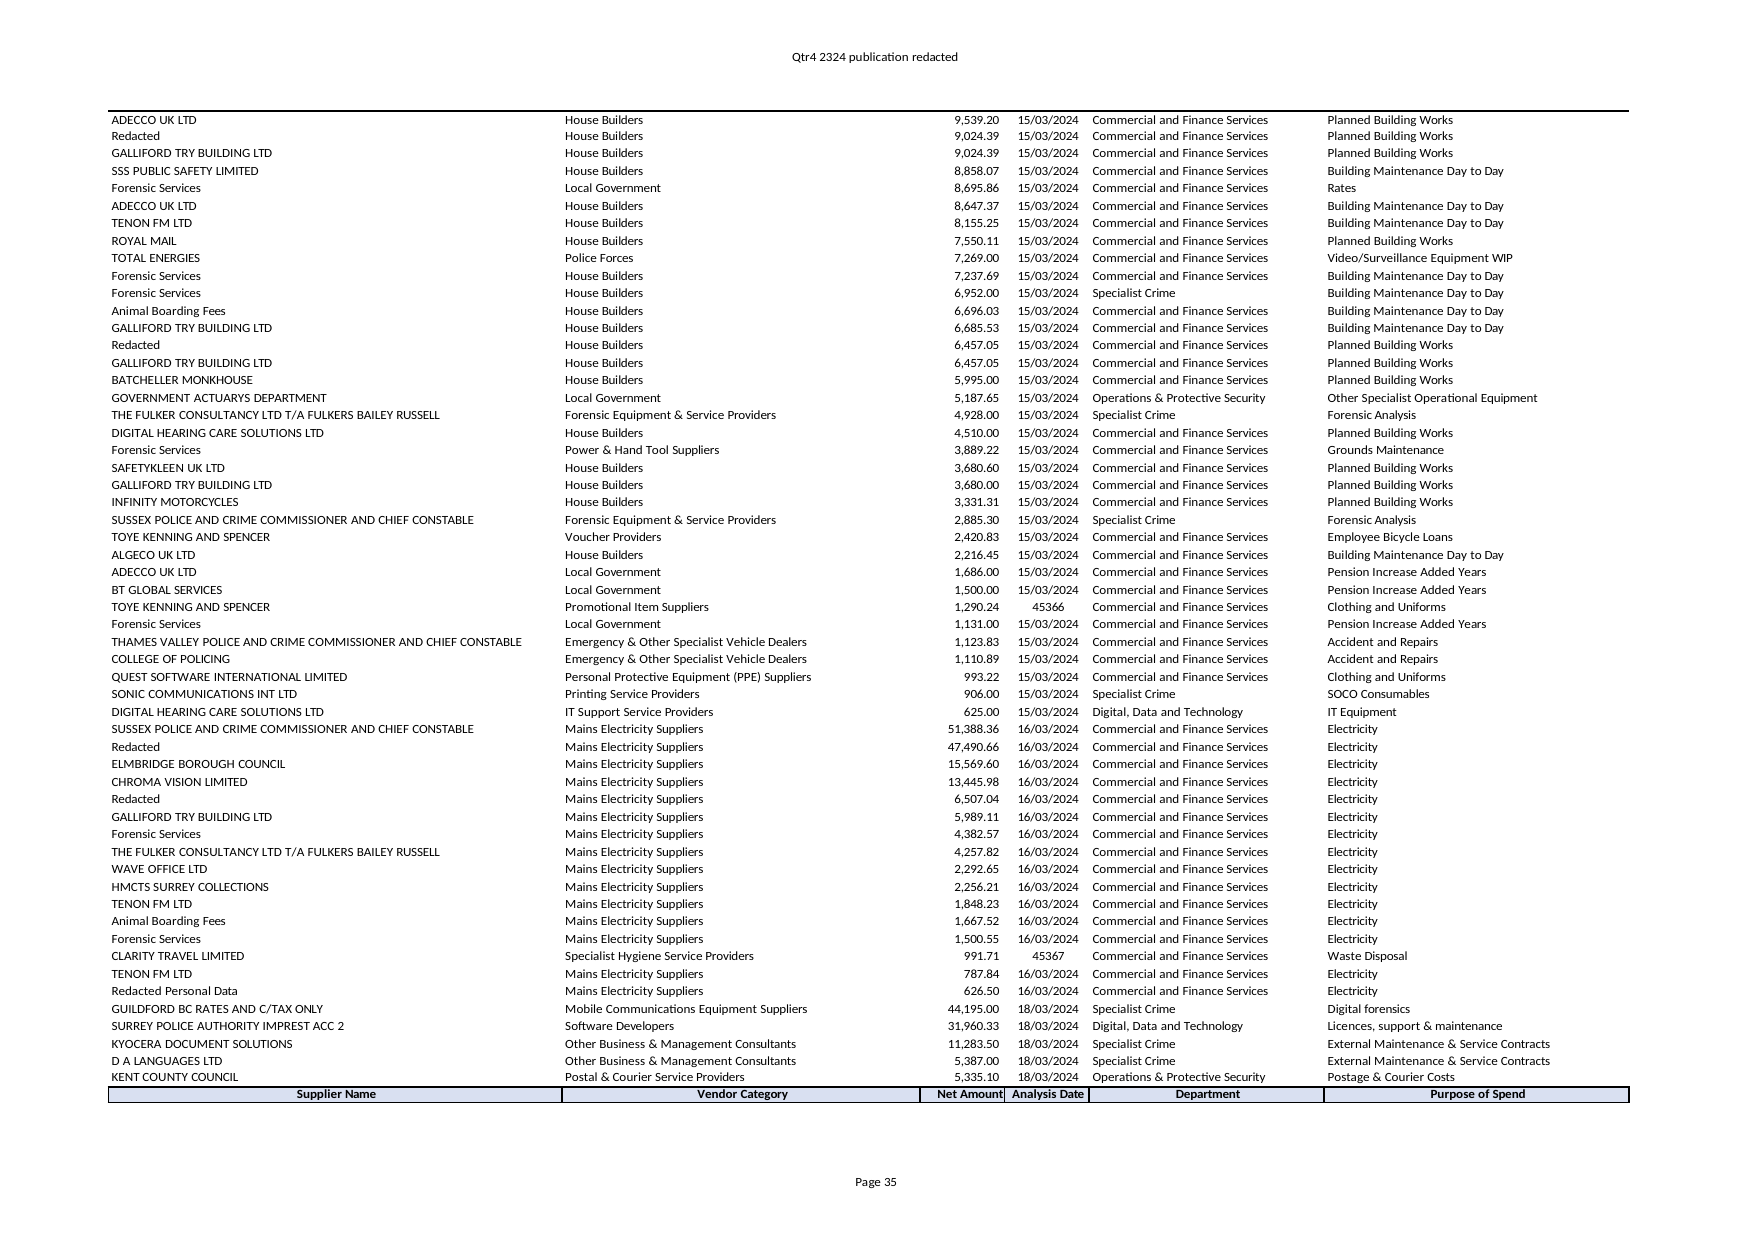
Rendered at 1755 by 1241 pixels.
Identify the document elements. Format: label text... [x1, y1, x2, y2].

table_cell 3,889.22 [920, 442, 1004, 460]
table_cell 7,269.00 [920, 250, 1004, 268]
table_cell Commercial and Finance Services [1089, 320, 1324, 337]
table_cell ROYAL MAIL [108, 233, 562, 250]
table_cell Planned Building Works [1324, 146, 1629, 163]
table_cell Other Business & Management Consultants [562, 1053, 920, 1071]
table_cell Commercial and Finance Services [1089, 268, 1324, 285]
table_cell Commercial and Finance Services [1089, 495, 1324, 512]
table_cell Commercial and Finance Services [1089, 112, 1324, 128]
table_cell Animal Boarding Fees [108, 914, 562, 931]
table_cell Mains Electricity Suppliers [562, 896, 920, 913]
table_cell Other Specialist Operational Equipment [1324, 390, 1629, 407]
table_cell Commercial and Finance Services [1089, 460, 1324, 477]
table_cell DIGITAL HEARING CARE SOLUTIONS LTD [108, 425, 562, 442]
table_cell 15/03/2024 [1004, 268, 1089, 285]
table_cell 15/03/2024 [1004, 687, 1089, 704]
table_cell 15/03/2024 [1004, 303, 1089, 320]
table_cell 16/03/2024 [1004, 861, 1089, 879]
table_cell 906.00 [920, 687, 1004, 704]
table_cell TENON FM LTD [108, 896, 562, 913]
table_cell 16/03/2024 [1004, 931, 1089, 948]
table_cell 31,960.33 [920, 1018, 1004, 1036]
table_cell 15/03/2024 [1004, 617, 1089, 634]
table_cell Commercial and Finance Services [1089, 547, 1324, 564]
table_cell Commercial and Finance Services [1089, 128, 1324, 146]
table_cell Commercial and Finance Services [1089, 844, 1324, 861]
table_cell House Builders [562, 372, 920, 390]
table_cell Building Maintenance Day to Day [1324, 268, 1629, 285]
table_cell Electricity [1324, 931, 1629, 948]
table_cell Planned Building Works [1324, 495, 1629, 512]
table_cell Specialist Crime [1089, 1036, 1324, 1053]
table_cell Local Government [562, 582, 920, 599]
table_cell Commercial and Finance Services [1089, 966, 1324, 983]
table_cell House Builders [562, 320, 920, 337]
table_cell Forensic Services [108, 442, 562, 460]
table_cell 15/03/2024 [1004, 442, 1089, 460]
table_cell 991.71 [920, 949, 1004, 966]
table_cell Electricity [1324, 879, 1629, 896]
table_cell 6,457.05 [920, 355, 1004, 372]
table_cell Mains Electricity Suppliers [562, 721, 920, 739]
table_cell 5,989.11 [920, 809, 1004, 826]
table_cell Commercial and Finance Services [1089, 879, 1324, 896]
table_cell Commercial and Finance Services [1089, 652, 1324, 669]
table_cell 1,848.23 [920, 896, 1004, 913]
table_header Vendor Category [563, 1088, 919, 1102]
table_cell Specialist Crime [1089, 407, 1324, 425]
table_cell 18/03/2024 [1004, 1018, 1089, 1036]
table_cell Local Government [562, 390, 920, 407]
table_cell House Builders [562, 460, 920, 477]
table_cell Commercial and Finance Services [1089, 442, 1324, 460]
table_cell Forensic Services [108, 931, 562, 948]
table_cell Other Business & Management Consultants [562, 1036, 920, 1053]
table_cell Redacted Personal Data [108, 984, 562, 1001]
table_cell 15/03/2024 [1004, 582, 1089, 599]
table_cell Digital, Data and Technology [1089, 1018, 1324, 1036]
table_header Supplier Name [109, 1088, 561, 1102]
table_cell 15/03/2024 [1004, 704, 1089, 721]
table_cell Mains Electricity Suppliers [562, 931, 920, 948]
table_cell Commercial and Finance Services [1089, 181, 1324, 198]
table_cell 9,539.20 [920, 112, 1004, 128]
table_cell 15/03/2024 [1004, 128, 1089, 146]
table_cell SAFETYKLEEN UK LTD [108, 460, 562, 477]
table_cell Mains Electricity Suppliers [562, 984, 920, 1001]
table_cell WAVE OFFICE LTD [108, 861, 562, 879]
table_cell CLARITY TRAVEL LIMITED [108, 949, 562, 966]
table_cell House Builders [562, 146, 920, 163]
table_cell 4,257.82 [920, 844, 1004, 861]
table_cell 11,283.50 [920, 1036, 1004, 1053]
table_cell Video/Surveillance Equipment WIP [1324, 250, 1629, 268]
table_cell Electricity [1324, 809, 1629, 826]
table_cell 1,131.00 [920, 617, 1004, 634]
table_cell Digital, Data and Technology [1089, 704, 1324, 721]
table_cell 3,680.00 [920, 477, 1004, 494]
table_cell SUSSEX POLICE AND CRIME COMMISSIONER AND CHIEF CONSTABLE [108, 512, 562, 529]
table_cell 3,331.31 [920, 495, 1004, 512]
table_cell 8,858.07 [920, 163, 1004, 181]
table_cell Mobile Communications Equipment Suppliers [562, 1001, 920, 1018]
table_cell Waste Disposal [1324, 949, 1629, 966]
table_cell Specialist Hygiene Service Providers [562, 949, 920, 966]
table_cell Specialist Crime [1089, 512, 1324, 529]
table_cell Planned Building Works [1324, 477, 1629, 494]
table_cell ADECCO UK LTD [108, 198, 562, 215]
table_cell Local Government [562, 617, 920, 634]
table_cell 8,155.25 [920, 215, 1004, 233]
table_cell Building Maintenance Day to Day [1324, 163, 1629, 181]
table_cell Planned Building Works [1324, 355, 1629, 372]
table_cell Animal Boarding Fees [108, 303, 562, 320]
table_cell 5,387.00 [920, 1053, 1004, 1071]
table_cell Voucher Providers [562, 529, 920, 547]
table_cell Accident and Repairs [1324, 652, 1629, 669]
table_cell Planned Building Works [1324, 372, 1629, 390]
table_cell GUILDFORD BC RATES AND C/TAX ONLY [108, 1001, 562, 1018]
table_cell 45367 [1004, 949, 1089, 966]
table_cell Commercial and Finance Services [1089, 931, 1324, 948]
table_cell House Builders [562, 233, 920, 250]
table_cell Redacted [108, 128, 562, 146]
table_cell Pension Increase Added Years [1324, 582, 1629, 599]
table_header Purpose of Spend [1325, 1088, 1628, 1102]
table_cell 15/03/2024 [1004, 338, 1089, 355]
table_cell Software Developers [562, 1018, 920, 1036]
table_cell Forensic Services [108, 181, 562, 198]
table_cell Electricity [1324, 774, 1629, 791]
table_cell 6,685.53 [920, 320, 1004, 337]
table_cell 18/03/2024 [1004, 1053, 1089, 1071]
table_cell Electricity [1324, 984, 1629, 1001]
table_cell Planned Building Works [1324, 338, 1629, 355]
table_cell 16/03/2024 [1004, 756, 1089, 774]
table_cell 1,500.55 [920, 931, 1004, 948]
table_cell Licences, support & maintenance [1324, 1018, 1629, 1036]
table_cell Forensic Analysis [1324, 407, 1629, 425]
table_cell Commercial and Finance Services [1089, 477, 1324, 494]
table_cell 6,696.03 [920, 303, 1004, 320]
table_cell Building Maintenance Day to Day [1324, 547, 1629, 564]
table_cell Electricity [1324, 756, 1629, 774]
table_cell ALGECO UK LTD [108, 547, 562, 564]
table_cell Electricity [1324, 721, 1629, 739]
table_cell Commercial and Finance Services [1089, 756, 1324, 774]
table_cell SSS PUBLIC SAFETY LIMITED [108, 163, 562, 181]
table_cell BT GLOBAL SERVICES [108, 582, 562, 599]
table_cell Postage & Courier Costs [1324, 1071, 1629, 1086]
table_cell SUSSEX POLICE AND CRIME COMMISSIONER AND CHIEF CONSTABLE [108, 721, 562, 739]
table_cell Grounds Maintenance [1324, 442, 1629, 460]
table_cell Mains Electricity Suppliers [562, 756, 920, 774]
table_cell 15/03/2024 [1004, 112, 1089, 128]
table_cell 993.22 [920, 669, 1004, 687]
table_cell 15/03/2024 [1004, 355, 1089, 372]
table_cell Forensic Equipment & Service Providers [562, 512, 920, 529]
table_cell Commercial and Finance Services [1089, 355, 1324, 372]
table_cell Commercial and Finance Services [1089, 669, 1324, 687]
table_cell ADECCO UK LTD [108, 112, 562, 128]
table_cell Commercial and Finance Services [1089, 634, 1324, 652]
table_cell Redacted [108, 338, 562, 355]
table_cell Mains Electricity Suppliers [562, 826, 920, 844]
table_cell 18/03/2024 [1004, 1071, 1089, 1086]
table_header Department [1090, 1088, 1323, 1102]
table_cell Forensic Services [108, 268, 562, 285]
table_cell External Maintenance & Service Contracts [1324, 1053, 1629, 1071]
table_cell 16/03/2024 [1004, 774, 1089, 791]
table_cell KENT COUNTY COUNCIL [108, 1071, 562, 1086]
table_cell Commercial and Finance Services [1089, 146, 1324, 163]
table_cell 1,500.00 [920, 582, 1004, 599]
table_cell 6,507.04 [920, 791, 1004, 809]
table_cell Pension Increase Added Years [1324, 564, 1629, 582]
table_cell Electricity [1324, 826, 1629, 844]
table_cell 51,388.36 [920, 721, 1004, 739]
table_cell 16/03/2024 [1004, 984, 1089, 1001]
table_cell Commercial and Finance Services [1089, 233, 1324, 250]
table_cell Mains Electricity Suppliers [562, 879, 920, 896]
table_cell Commercial and Finance Services [1089, 215, 1324, 233]
table_cell 15/03/2024 [1004, 477, 1089, 494]
table_cell 47,490.66 [920, 739, 1004, 756]
table_cell House Builders [562, 215, 920, 233]
table_cell 787.84 [920, 966, 1004, 983]
table_cell 1,686.00 [920, 564, 1004, 582]
table_cell Digital forensics [1324, 1001, 1629, 1018]
table_cell House Builders [562, 338, 920, 355]
table_cell 2,292.65 [920, 861, 1004, 879]
table_cell 15/03/2024 [1004, 652, 1089, 669]
table_cell GOVERNMENT ACTUARYS DEPARTMENT [108, 390, 562, 407]
table_cell 625.00 [920, 704, 1004, 721]
table_cell ELMBRIDGE BOROUGH COUNCIL [108, 756, 562, 774]
table_cell Clothing and Uniforms [1324, 669, 1629, 687]
table_cell Mains Electricity Suppliers [562, 966, 920, 983]
table_cell 15/03/2024 [1004, 512, 1089, 529]
table_cell Commercial and Finance Services [1089, 984, 1324, 1001]
table_cell Local Government [562, 564, 920, 582]
table_cell 15/03/2024 [1004, 181, 1089, 198]
table_cell Forensic Analysis [1324, 512, 1629, 529]
table_cell Building Maintenance Day to Day [1324, 198, 1629, 215]
table_cell 15/03/2024 [1004, 495, 1089, 512]
table_cell Accident and Repairs [1324, 634, 1629, 652]
table_cell 16/03/2024 [1004, 966, 1089, 983]
table_cell GALLIFORD TRY BUILDING LTD [108, 477, 562, 494]
table_cell Planned Building Works [1324, 460, 1629, 477]
table_cell Mains Electricity Suppliers [562, 739, 920, 756]
table_cell Emergency & Other Specialist Vehicle Dealers [562, 634, 920, 652]
table_cell BATCHELLER MONKHOUSE [108, 372, 562, 390]
table_cell THE FULKER CONSULTANCY LTD T/A FULKERS BAILEY RUSSELL [108, 844, 562, 861]
table_cell SONIC COMMUNICATIONS INT LTD [108, 687, 562, 704]
table_cell Commercial and Finance Services [1089, 163, 1324, 181]
table_cell Electricity [1324, 739, 1629, 756]
table_cell HMCTS SURREY COLLECTIONS [108, 879, 562, 896]
table_cell Electricity [1324, 791, 1629, 809]
table_cell Planned Building Works [1324, 233, 1629, 250]
table_cell THE FULKER CONSULTANCY LTD T/A FULKERS BAILEY RUSSELL [108, 407, 562, 425]
table_cell 18/03/2024 [1004, 1036, 1089, 1053]
table_cell 5,187.65 [920, 390, 1004, 407]
table_cell TENON FM LTD [108, 966, 562, 983]
table_cell THAMES VALLEY POLICE AND CRIME COMMISSIONER AND CHIEF CONSTABLE [108, 634, 562, 652]
table_cell Promotional Item Suppliers [562, 599, 920, 617]
table_cell DIGITAL HEARING CARE SOLUTIONS LTD [108, 704, 562, 721]
table_cell House Builders [562, 268, 920, 285]
table_cell 13,445.98 [920, 774, 1004, 791]
table_cell Redacted [108, 739, 562, 756]
table_cell Commercial and Finance Services [1089, 617, 1324, 634]
table_cell 1,290.24 [920, 599, 1004, 617]
table_cell Commercial and Finance Services [1089, 250, 1324, 268]
table_cell Clothing and Uniforms [1324, 599, 1629, 617]
table_cell Personal Protective Equipment (PPE) Suppliers [562, 669, 920, 687]
table_cell 15/03/2024 [1004, 320, 1089, 337]
table_cell Electricity [1324, 896, 1629, 913]
table_cell Mains Electricity Suppliers [562, 791, 920, 809]
table_cell Commercial and Finance Services [1089, 529, 1324, 547]
table_cell Building Maintenance Day to Day [1324, 320, 1629, 337]
table_cell 2,256.21 [920, 879, 1004, 896]
table_cell 626.50 [920, 984, 1004, 1001]
table_cell 15/03/2024 [1004, 215, 1089, 233]
table_cell SURREY POLICE AUTHORITY IMPREST ACC 2 [108, 1018, 562, 1036]
table_cell 15/03/2024 [1004, 163, 1089, 181]
table_cell 15/03/2024 [1004, 460, 1089, 477]
table_cell Redacted [108, 791, 562, 809]
table_cell ADECCO UK LTD [108, 564, 562, 582]
table_cell KYOCERA DOCUMENT SOLUTIONS [108, 1036, 562, 1053]
table_cell D A LANGUAGES LTD [108, 1053, 562, 1071]
table_cell Commercial and Finance Services [1089, 774, 1324, 791]
table_cell Building Maintenance Day to Day [1324, 285, 1629, 303]
table_cell TOYE KENNING AND SPENCER [108, 529, 562, 547]
table_cell 45366 [1004, 599, 1089, 617]
table_cell 6,457.05 [920, 338, 1004, 355]
table_cell Commercial and Finance Services [1089, 599, 1324, 617]
table_cell Forensic Services [108, 617, 562, 634]
table_cell Commercial and Finance Services [1089, 198, 1324, 215]
table_cell Commercial and Finance Services [1089, 826, 1324, 844]
table_cell Commercial and Finance Services [1089, 721, 1324, 739]
table_cell Mains Electricity Suppliers [562, 809, 920, 826]
table_cell 3,680.60 [920, 460, 1004, 477]
table_cell 7,237.69 [920, 268, 1004, 285]
table_cell GALLIFORD TRY BUILDING LTD [108, 355, 562, 372]
table_cell 15/03/2024 [1004, 285, 1089, 303]
table_cell 16/03/2024 [1004, 844, 1089, 861]
table_cell 15/03/2024 [1004, 669, 1089, 687]
table_header Net Amount [921, 1088, 1004, 1102]
table_cell 5,995.00 [920, 372, 1004, 390]
table_cell SOCO Consumables [1324, 687, 1629, 704]
table_cell INFINITY MOTORCYCLES [108, 495, 562, 512]
table_cell 15/03/2024 [1004, 529, 1089, 547]
table_cell 15/03/2024 [1004, 250, 1089, 268]
table_cell CHROMA VISION LIMITED [108, 774, 562, 791]
table_cell GALLIFORD TRY BUILDING LTD [108, 146, 562, 163]
table_cell Emergency & Other Specialist Vehicle Dealers [562, 652, 920, 669]
table_cell Planned Building Works [1324, 425, 1629, 442]
table_cell Planned Building Works [1324, 128, 1629, 146]
table_cell Local Government [562, 181, 920, 198]
table_cell 16/03/2024 [1004, 809, 1089, 826]
table_cell House Builders [562, 112, 920, 128]
table_cell 8,647.37 [920, 198, 1004, 215]
table_cell 44,195.00 [920, 1001, 1004, 1018]
table_cell 15/03/2024 [1004, 372, 1089, 390]
table_cell IT Equipment [1324, 704, 1629, 721]
table_cell 15/03/2024 [1004, 390, 1089, 407]
table_cell 4,510.00 [920, 425, 1004, 442]
table_cell 16/03/2024 [1004, 826, 1089, 844]
table_cell 9,024.39 [920, 146, 1004, 163]
table_cell Operations & Protective Security [1089, 1071, 1324, 1086]
table_cell Commercial and Finance Services [1089, 896, 1324, 913]
table_cell 5,335.10 [920, 1071, 1004, 1086]
table_cell Specialist Crime [1089, 1001, 1324, 1018]
table_cell Mains Electricity Suppliers [562, 844, 920, 861]
table_cell House Builders [562, 495, 920, 512]
table_cell Commercial and Finance Services [1089, 425, 1324, 442]
table_cell Commercial and Finance Services [1089, 861, 1324, 879]
table_cell Specialist Crime [1089, 1053, 1324, 1071]
table_cell Forensic Services [108, 285, 562, 303]
table_cell 2,885.30 [920, 512, 1004, 529]
table_cell Power & Hand Tool Suppliers [562, 442, 920, 460]
table_cell Rates [1324, 181, 1629, 198]
table_cell 15/03/2024 [1004, 425, 1089, 442]
table_cell 6,952.00 [920, 285, 1004, 303]
table_cell Police Forces [562, 250, 920, 268]
table_cell TENON FM LTD [108, 215, 562, 233]
table_cell Commercial and Finance Services [1089, 791, 1324, 809]
table_cell GALLIFORD TRY BUILDING LTD [108, 809, 562, 826]
table_cell House Builders [562, 128, 920, 146]
table_cell 1,123.83 [920, 634, 1004, 652]
table_cell 16/03/2024 [1004, 896, 1089, 913]
table_cell Planned Building Works [1324, 112, 1629, 128]
table_cell House Builders [562, 163, 920, 181]
table_cell Forensic Equipment & Service Providers [562, 407, 920, 425]
table_cell Electricity [1324, 861, 1629, 879]
table_cell Building Maintenance Day to Day [1324, 303, 1629, 320]
table_cell Building Maintenance Day to Day [1324, 215, 1629, 233]
table_cell 4,382.57 [920, 826, 1004, 844]
table_cell 16/03/2024 [1004, 879, 1089, 896]
table_cell 15/03/2024 [1004, 233, 1089, 250]
table_cell 8,695.86 [920, 181, 1004, 198]
table_cell 15/03/2024 [1004, 146, 1089, 163]
table_cell External Maintenance & Service Contracts [1324, 1036, 1629, 1053]
table_cell Electricity [1324, 844, 1629, 861]
table_cell 1,667.52 [920, 914, 1004, 931]
table_cell House Builders [562, 198, 920, 215]
table_cell Commercial and Finance Services [1089, 582, 1324, 599]
table_cell Forensic Services [108, 826, 562, 844]
table_cell 9,024.39 [920, 128, 1004, 146]
table_cell Postal & Courier Service Providers [562, 1071, 920, 1086]
table_cell Commercial and Finance Services [1089, 949, 1324, 966]
table_cell Pension Increase Added Years [1324, 617, 1629, 634]
table_cell Mains Electricity Suppliers [562, 774, 920, 791]
table_cell COLLEGE OF POLICING [108, 652, 562, 669]
table_cell TOTAL ENERGIES [108, 250, 562, 268]
table_cell 1,110.89 [920, 652, 1004, 669]
table_cell 15,569.60 [920, 756, 1004, 774]
table_cell Commercial and Finance Services [1089, 564, 1324, 582]
table_cell Commercial and Finance Services [1089, 739, 1324, 756]
table_cell 7,550.11 [920, 233, 1004, 250]
table_cell QUEST SOFTWARE INTERNATIONAL LIMITED [108, 669, 562, 687]
table_cell GALLIFORD TRY BUILDING LTD [108, 320, 562, 337]
table_cell Specialist Crime [1089, 285, 1324, 303]
table_cell TOYE KENNING AND SPENCER [108, 599, 562, 617]
table_cell House Builders [562, 355, 920, 372]
table_cell 2,420.83 [920, 529, 1004, 547]
table_cell 15/03/2024 [1004, 407, 1089, 425]
table_cell 4,928.00 [920, 407, 1004, 425]
table_cell 2,216.45 [920, 547, 1004, 564]
table_cell 15/03/2024 [1004, 634, 1089, 652]
table_cell House Builders [562, 285, 920, 303]
table_cell Printing Service Providers [562, 687, 920, 704]
table_header Analysis Date [1005, 1088, 1088, 1102]
table_cell Operations & Protective Security [1089, 390, 1324, 407]
table_cell Specialist Crime [1089, 687, 1324, 704]
table_cell 18/03/2024 [1004, 1001, 1089, 1018]
table_cell Commercial and Finance Services [1089, 914, 1324, 931]
table_cell House Builders [562, 547, 920, 564]
table_cell Employee Bicycle Loans [1324, 529, 1629, 547]
table_cell Commercial and Finance Services [1089, 809, 1324, 826]
table_cell 15/03/2024 [1004, 198, 1089, 215]
table_cell House Builders [562, 425, 920, 442]
table_cell 15/03/2024 [1004, 564, 1089, 582]
table_cell 16/03/2024 [1004, 914, 1089, 931]
table_cell Electricity [1324, 966, 1629, 983]
table_cell 15/03/2024 [1004, 547, 1089, 564]
table_cell IT Support Service Providers [562, 704, 920, 721]
table_cell 16/03/2024 [1004, 739, 1089, 756]
table_cell Mains Electricity Suppliers [562, 861, 920, 879]
table_cell Electricity [1324, 914, 1629, 931]
table_cell Commercial and Finance Services [1089, 372, 1324, 390]
table_cell Commercial and Finance Services [1089, 303, 1324, 320]
table_cell Commercial and Finance Services [1089, 338, 1324, 355]
table_cell House Builders [562, 303, 920, 320]
table_cell House Builders [562, 477, 920, 494]
table_cell Mains Electricity Suppliers [562, 914, 920, 931]
table_cell 16/03/2024 [1004, 721, 1089, 739]
table_cell 16/03/2024 [1004, 791, 1089, 809]
